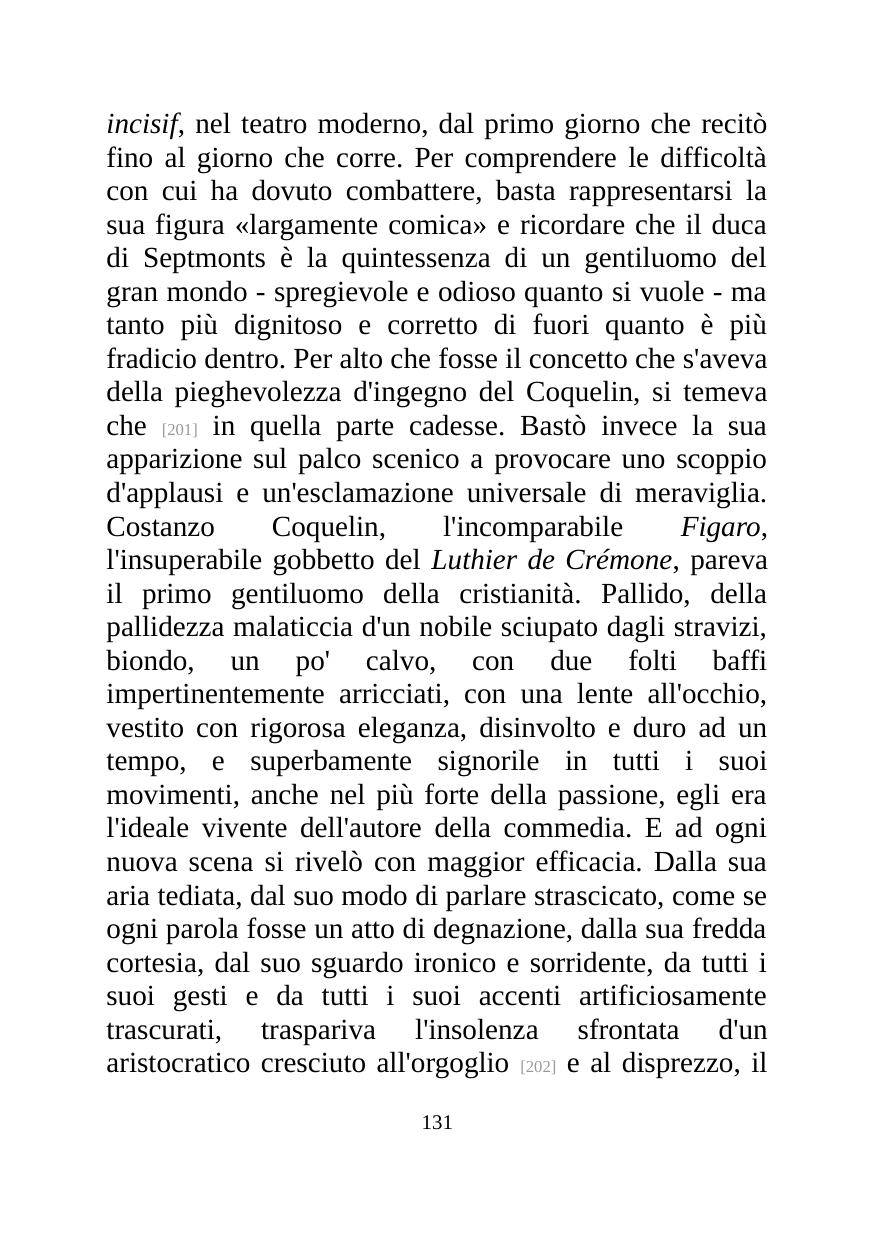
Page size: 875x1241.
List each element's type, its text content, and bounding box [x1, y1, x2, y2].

text incisif, nel teatro moderno, dal primo giorno che recitò fino al giorno che corre. Per comprendere le difficoltà con cui ha dovuto combattere, basta rappresentarsi la sua figura «largamente comica» e ricordare che il duca di Septmonts è la quintessenza di un gentiluomo del gran mondo - spregievole e odioso quanto si vuole - ma tanto più dignitoso e corretto di fuori quanto è più fradicio dentro. Per alto che fosse il concetto che s'aveva della pieghevolezza d'ingegno del Coquelin, si temeva che [201] in quella parte cadesse. Bastò invece la sua apparizione sul palco scenico a provocare uno scoppio d'applausi e un'esclamazione universale di meraviglia. Costanzo Coquelin, l'incomparabile Figaro, l'insuperabile gobbetto del Luthier de Crémone, pareva il primo gentiluomo della cristianità. Pallido, della pallidezza malaticcia d'un nobile sciupato dagli stravizi, biondo, un po' calvo, con due folti baffi impertinentemente arricciati, con una lente all'occhio, vestito con rigorosa eleganza, disinvolto e duro ad un tempo, e superbamente signorile in tutti i suoi movimenti, anche nel più forte della passione, egli era l'ideale vivente dell'autore della commedia. E ad ogni nuova scena si rivelò con maggior efficacia. Dalla sua aria tediata, dal suo modo di parlare strascicato, come se ogni parola fosse un atto di degnazione, dalla sua fredda cortesia, dal suo sguardo ironico e sorridente, da tutti i suoi gesti e da tutti i suoi accenti artificiosamente trascurati, traspariva l'insolenza sfrontata d'un aristocratico cresciuto all'orgoglio [202] e al disprezzo, il [106, 106, 768, 1079]
